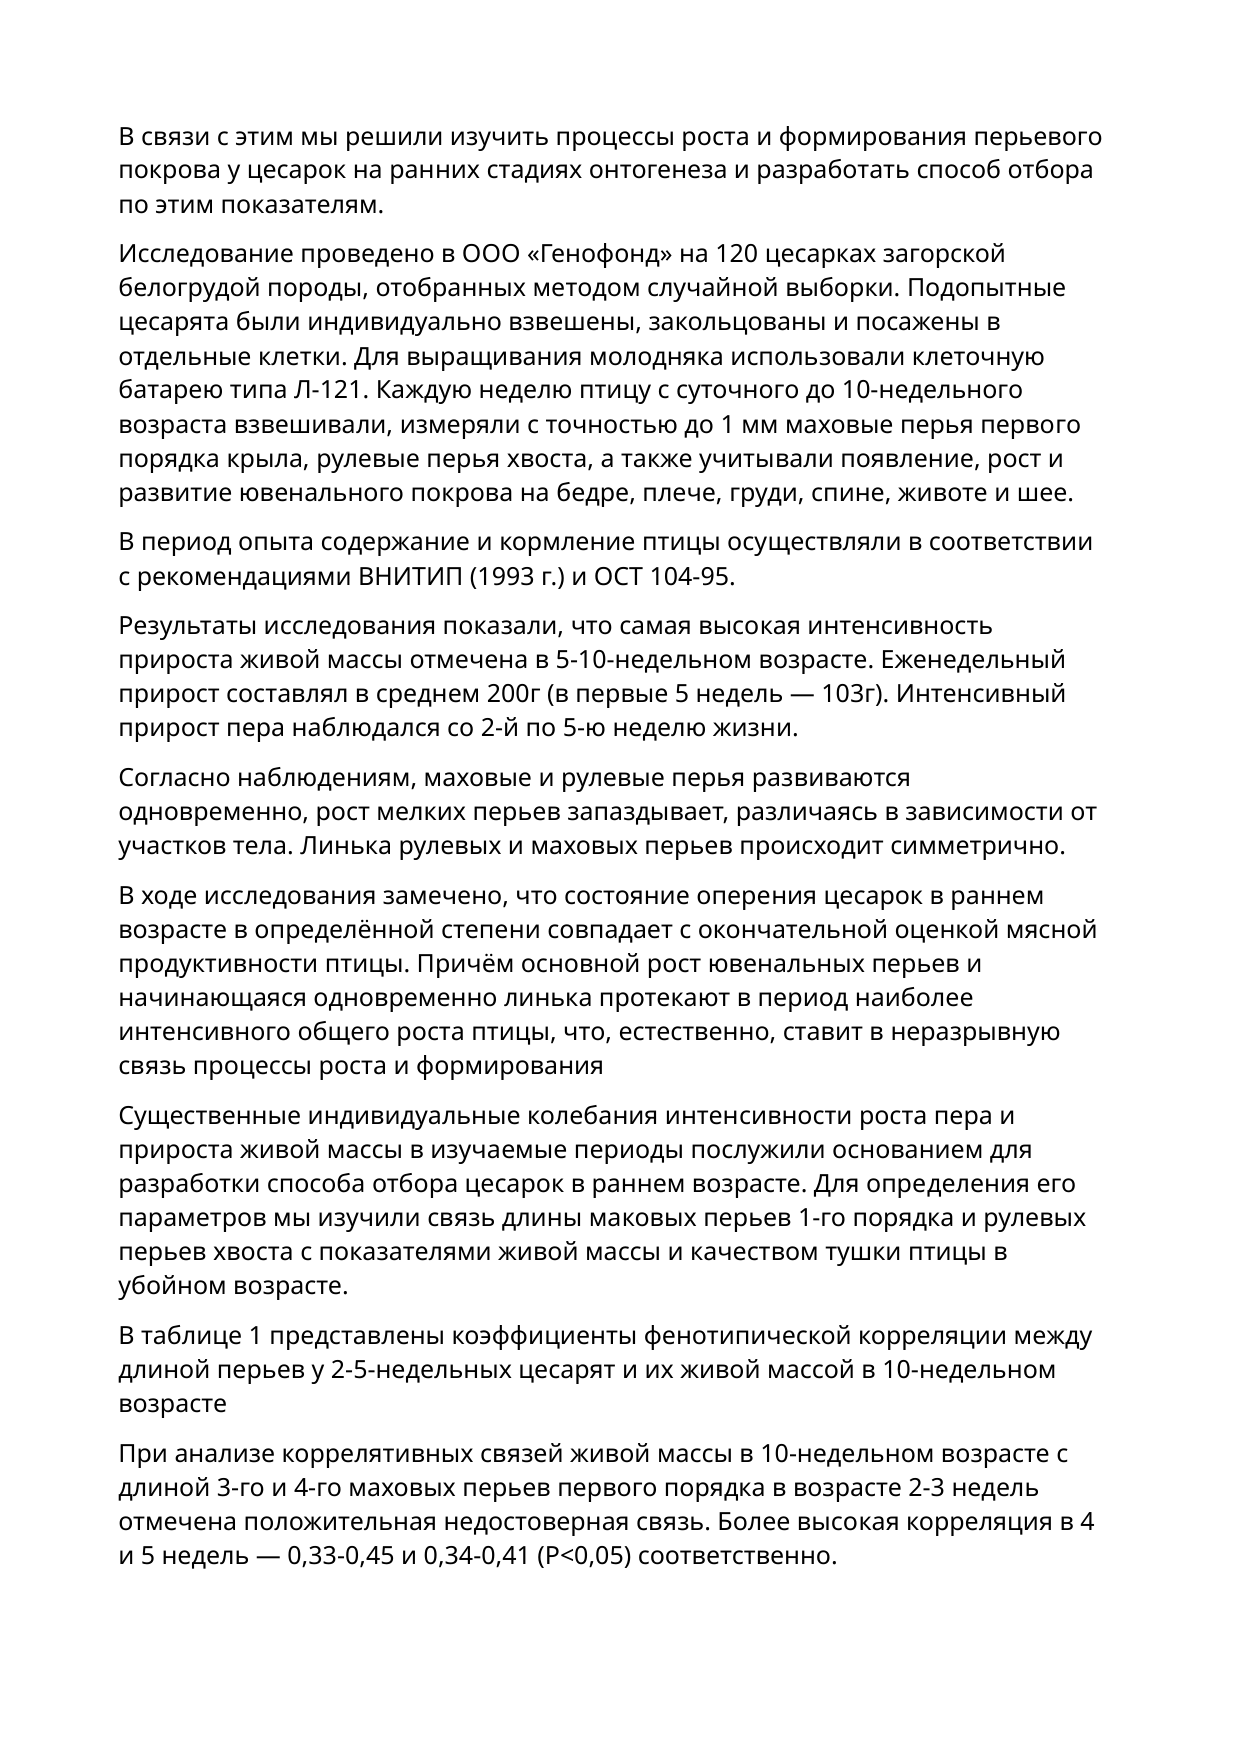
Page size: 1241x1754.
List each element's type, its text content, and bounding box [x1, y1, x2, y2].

text В связи с этим мы решили изучить процессы роста и формирования перьевого покрова у цесарок на ран­них стадиях онтогенеза и разработать способ отбора по этим показателям. [118, 118, 1106, 220]
text Согласно наблюдениям, маховые и рулевые перья раз­виваются одновременно, рост мелких перьев запаздывает, различаясь в зависимости от участков тела. Линька рулевых и маховых перьев происходит симметрично. [118, 760, 1106, 862]
text Исследование проведено в ООО «Генофонд» на 120 цесарках загорской белогрудой породы, отобранных ме­тодом случайной выборки. Подопытные цесарята были индивидуально взвешены, закольцованы и посажены в отдельные клетки. Для выращивания молодняка исполь­зовали клеточную батарею типа Л-121. Каждую неделю птицу с суточного до 10-недельного возраста взвешива­ли, измеряли с точностью до 1 мм маховые перья перво­го порядка крыла, рулевые перья хвоста, а также учиты­вали появление, рост и развитие ювенального покрова на бедре, плече, груди, спине, животе и шее. [118, 236, 1106, 508]
text В ходе исследования замечено, что состояние опере­ния цесарок в раннем возрасте в определённой степе­ни совпадает с окончательной оценкой мясной про­дуктивности птицы. Причём основной рост ювенальных перьев и начинающаяся одновременно линька протекают в период наиболее интенсивного общего роста птицы, что, естественно, ставит в неразрывную связь процессы роста и формирования [118, 877, 1106, 1082]
text При анализе коррелятивных связей живой массы в 10-недельном возрасте с длиной 3-го и 4-го маховых перьев первого порядка в возрасте 2-3 недель отмече­на положительная недостоверная связь. Более высо­кая корреляция в 4 и 5 недель — 0,33-0,45 и 0,34-0,41 (Р<0,05) соответственно. [118, 1435, 1106, 1572]
text Существенные индивидуальные колебания интен­сивности роста пера и прироста живой массы в изуча­емые периоды послужили основанием для разработки способа отбора цесарок в раннем возрасте. Для опре­деления его параметров мы изучили связь длины ма­ковых перьев 1-го порядка и рулевых перьев хвоста с показателями живой массы и качеством тушки птицы в убойном возрасте. [118, 1097, 1106, 1302]
text Результаты исследования показали, что самая высо­кая интенсивность прироста живой массы отмечена в 5-10-недельном возрасте. Еженедельный прирост сос­тавлял в среднем 200г (в первые 5 недель — 103г). Интенсивный прирост пера наблюдался со 2-й по 5-ю неделю жизни. [118, 608, 1106, 744]
text В период опыта содержание и кормление птицы осу­ществляли в соответствии с рекомендациями ВНИТИП (1993 г.) и ОСТ 104-95. [118, 524, 1106, 592]
text В таблице 1 представлены коэффициенты фенотипической корреляции между длиной перьев у 2-5-недельных цесарят и их живой массой в 10-недельном возрасте [118, 1317, 1106, 1420]
